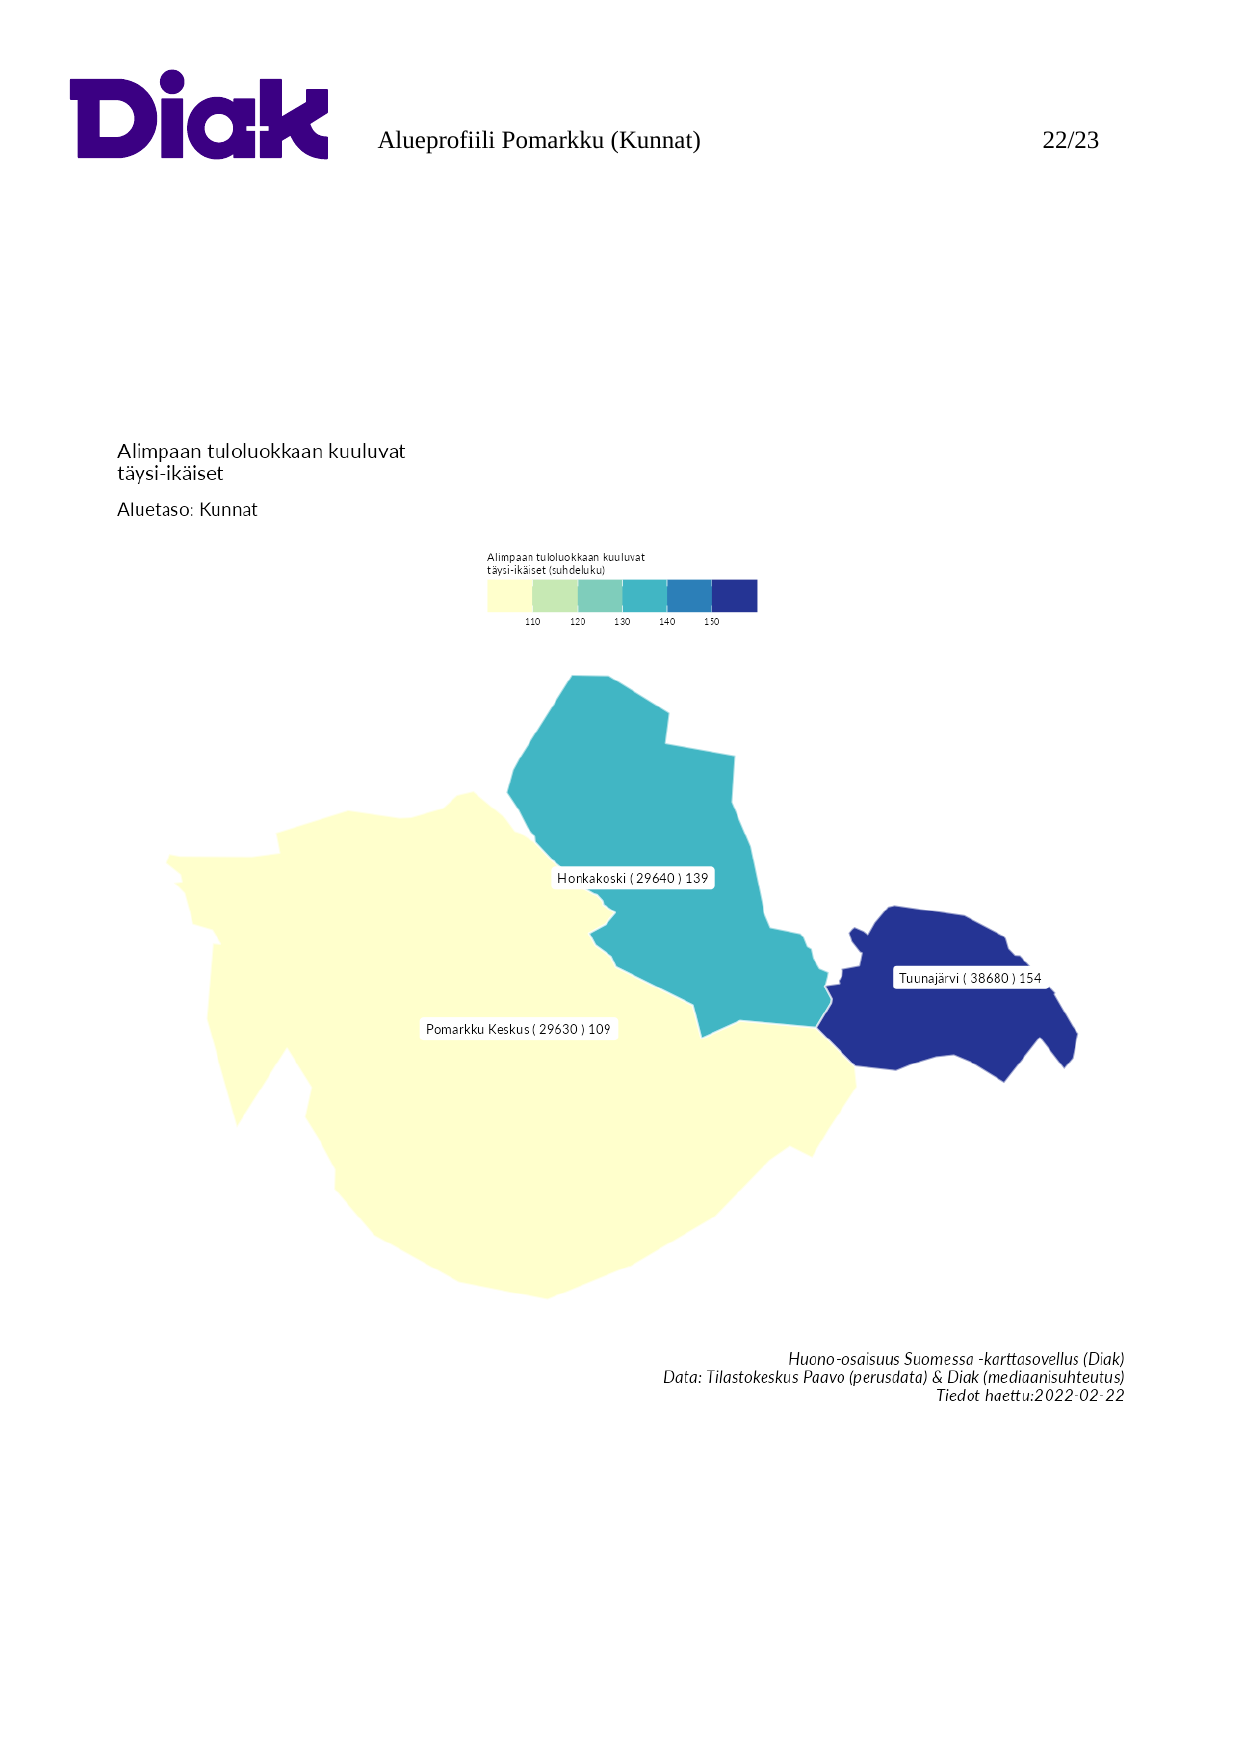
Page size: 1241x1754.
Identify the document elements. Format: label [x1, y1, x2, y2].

picture [61, 196, 1179, 1651]
